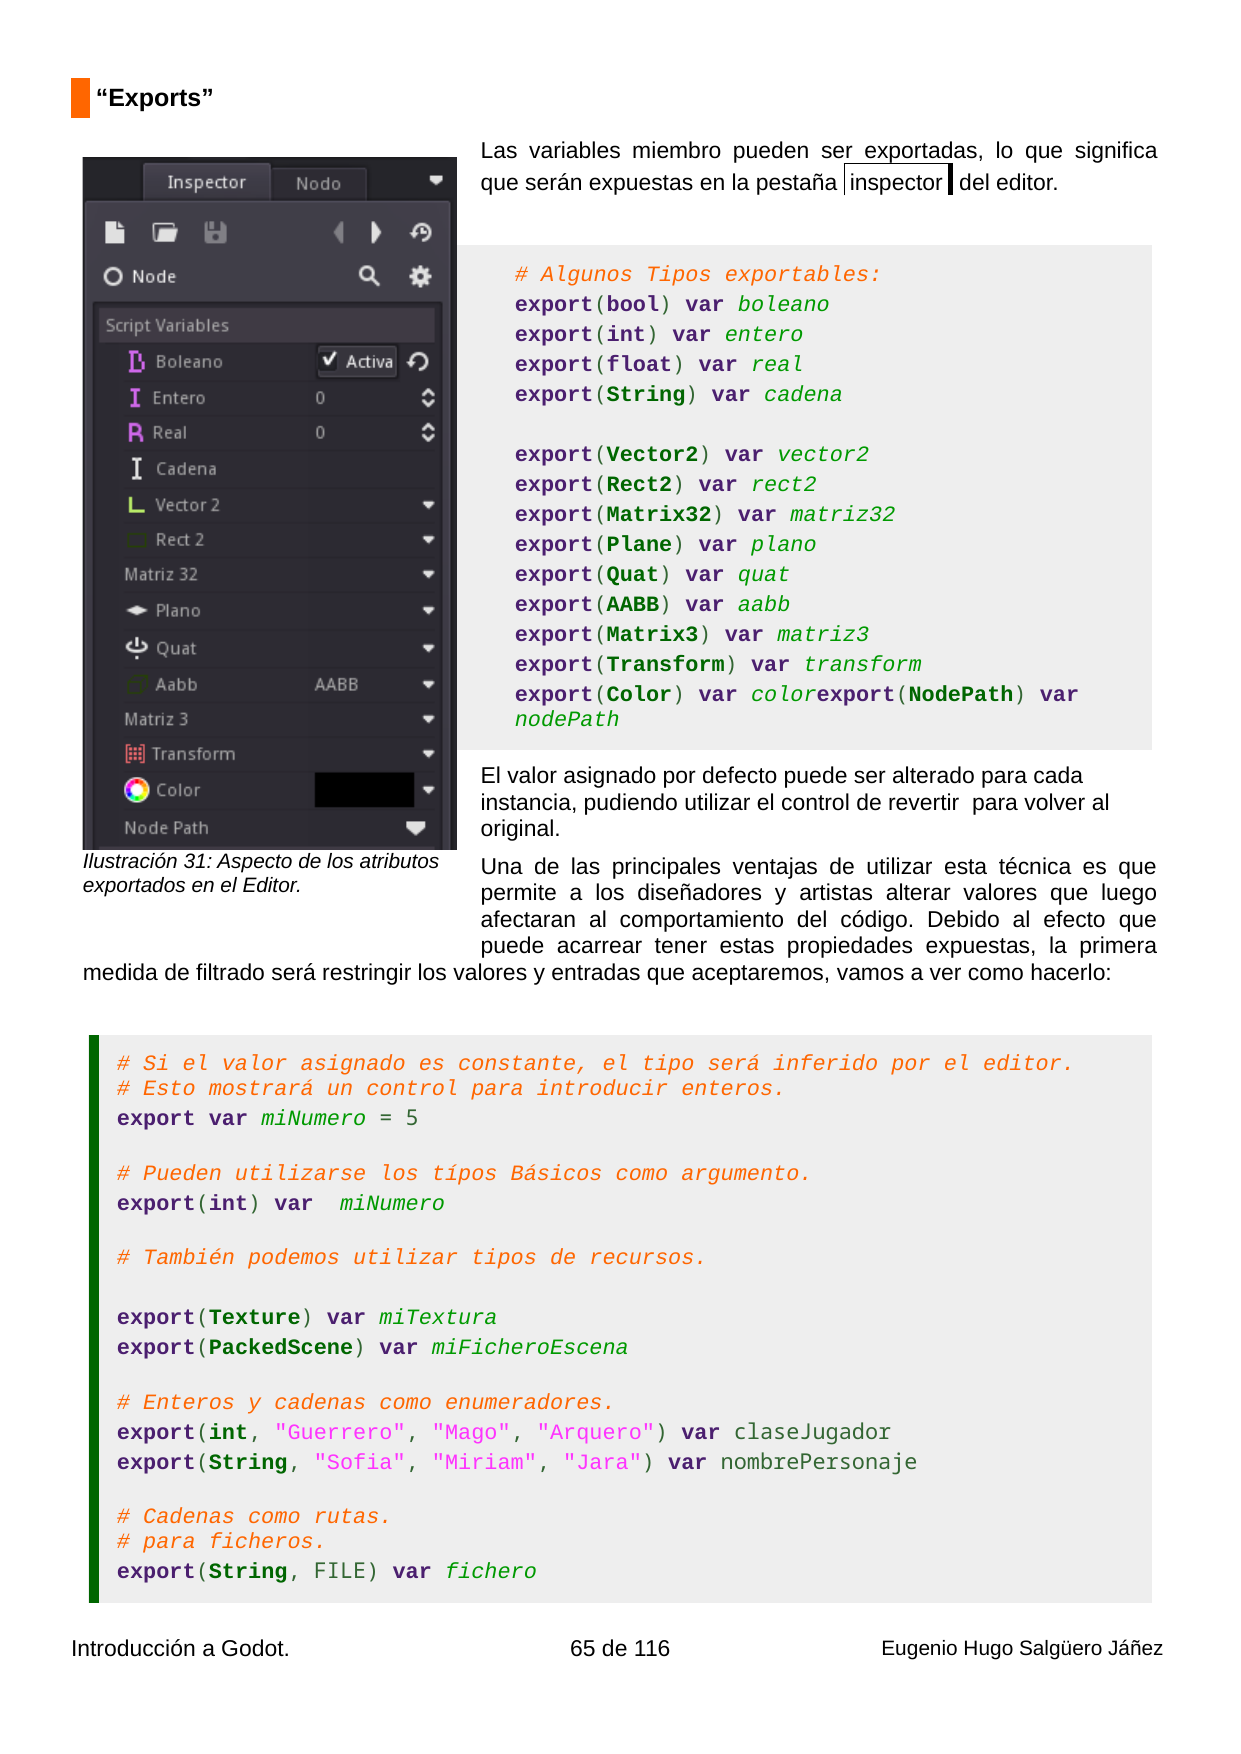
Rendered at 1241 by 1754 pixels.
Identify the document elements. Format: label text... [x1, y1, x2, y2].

text export(String, "Sofia", "Miriam", "Jara") var nombrePersonaje [99, 1446, 1152, 1476]
text # para ficheros. [99, 1530, 1152, 1555]
text El valor asignado por defecto puede ser alterado para cada instancia, pudiendo utilizar el control de revertir para volver al original. [457, 762, 1158, 841]
text [83, 897, 457, 932]
text export var miNumero = 5 [99, 1102, 1152, 1132]
text export(bool) var boleano export(int) var entero export(float) var real export(String) var cadena export(Vector2) var vector2 export(Rect2) var rect2 export(Matrix32) var matriz32 export(Plane) var plano export(Quat) var quat export(AABB) var aabb export(Matrix3) var matriz3 export(Transform) var transform export(Color) var colorexport(NodePath) var nodePath [457, 288, 1152, 750]
text export(PackedScene) var miFicheroEscena [99, 1331, 1152, 1361]
text export(Texture) var miTextura [99, 1301, 1152, 1331]
picture [82, 157, 457, 850]
text # Pueden utilizarse los típos Básicos como argumento. [99, 1162, 1152, 1187]
text # Esto mostrará un control para introducir enteros. [99, 1077, 1152, 1102]
text export(int, "Guerrero", "Mago", "Arquero") var claseJugador [99, 1416, 1152, 1446]
text # Si el valor asignado es constante, el tipo será inferido por el editor. [99, 1035, 1152, 1077]
text export(int) var miNumero [99, 1187, 1152, 1217]
text # Algunos Tipos exportables: [457, 245, 1152, 288]
text # Enteros y cadenas como enumeradores. [99, 1391, 1152, 1416]
text export(String, FILE) var fichero [99, 1555, 1152, 1603]
text # También podemos utilizar tipos de recursos. [99, 1247, 1152, 1271]
text Una de las principales ventajas de utilizar esta técnica es que permite a los diseñadores y artistas alterar valores que luego afectaran al comportamiento del código. Debido al efecto que puede acarrear tener estas propiedades expuestas, la primera medida de filtrado será restringir los valores y entradas que aceptaremos, vamos a ver como hacerlo: [83, 853, 1158, 985]
text Ilustración 31: Aspecto de los atributos exportados en el Editor. [83, 850, 457, 897]
text # Cadenas como rutas. [99, 1506, 1152, 1530]
subtitle “Exports” [71, 77, 1169, 118]
text Las variables miembro pueden ser exportadas, lo que significa que serán expuestas en la pestaña inspector del editor. [83, 137, 1158, 195]
